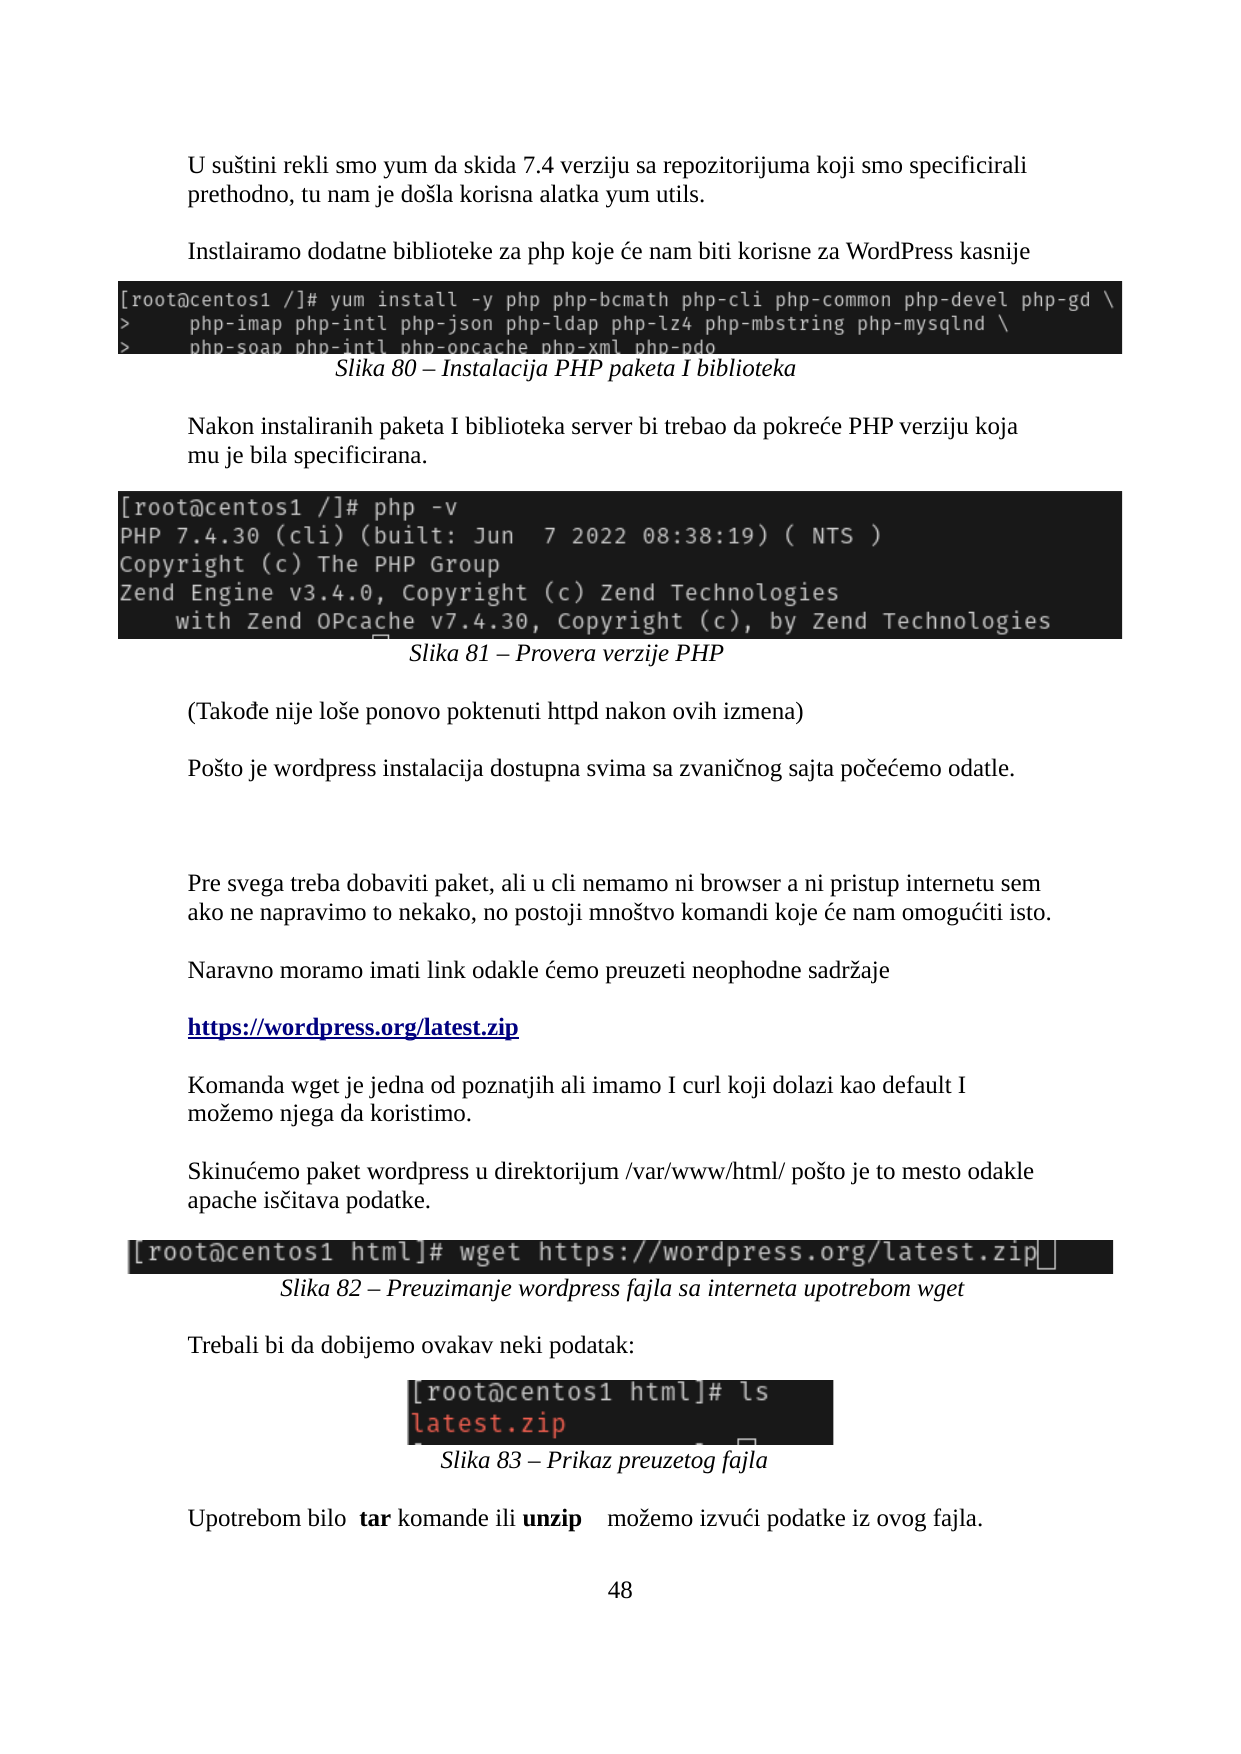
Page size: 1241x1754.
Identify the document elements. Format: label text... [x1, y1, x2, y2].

text Skinućemo paket wordpress u direktorijum /var/www/html/ pošto je to mesto odakle apache isčitava podatke. [187, 1156, 1053, 1213]
text Pošto je wordpress instalacija dostupna svima sa zvaničnog sajta počećemo odatle. [187, 753, 1053, 782]
text Upotrebom bilo tar komande ili unzip možemo izvući podatke iz ovog fajla. [187, 1503, 1053, 1532]
text Trebali bi da dobijemo ovakav neki podatak: [187, 1331, 1053, 1388]
text (Takođe nije loše ponovo poktenuti httpd nakon ovih izmena) [187, 696, 1053, 725]
text U suštini rekli smo yum da skida 7.4 verziju sa repozitorijuma koji smo specificirali prethodno, tu nam je došla korisna alatka yum utils. [187, 150, 1053, 207]
picture [406, 1380, 834, 1445]
picture [118, 281, 1123, 354]
text [187, 265, 1053, 281]
picture [127, 1240, 1114, 1274]
text Naravno moramo imati link odakle ćemo preuzeti neophodne sadržaje [187, 955, 1053, 983]
text Komanda wget je jedna od poznatjih ali imamo I curl koji dolazi kao default I možemo njega da koristimo. [187, 1070, 1053, 1127]
text Instlairamo dodatne biblioteke za php koje će nam biti korisne za WordPress kasnije [187, 236, 1053, 265]
text https://wordpress.org/latest.zip [187, 1012, 1053, 1041]
text Slika 82 – Preuzimanje wordpress fajla sa interneta upotrebom wget [187, 1274, 1053, 1331]
text Slika 80 – Instalacija PHP paketa I biblioteka [187, 354, 1053, 382]
text [187, 1213, 1053, 1240]
picture [118, 491, 1123, 639]
text [187, 468, 1053, 491]
text Slika 81 – Provera verzije PHP [187, 639, 1053, 667]
text Slika 83 – Prikaz preuzetog fajla [187, 1446, 1053, 1503]
text Pre svega treba dobaviti paket, ali u cli nemamo ni browser a ni pristup internetu sem ako ne napravimo to nekako, no postoji mnoštvo komandi koje će nam omogućiti isto. [187, 868, 1053, 926]
text Nakon instaliranih paketa I biblioteka server bi trebao da pokreće PHP verziju koja mu je bila specificirana. [187, 411, 1053, 468]
